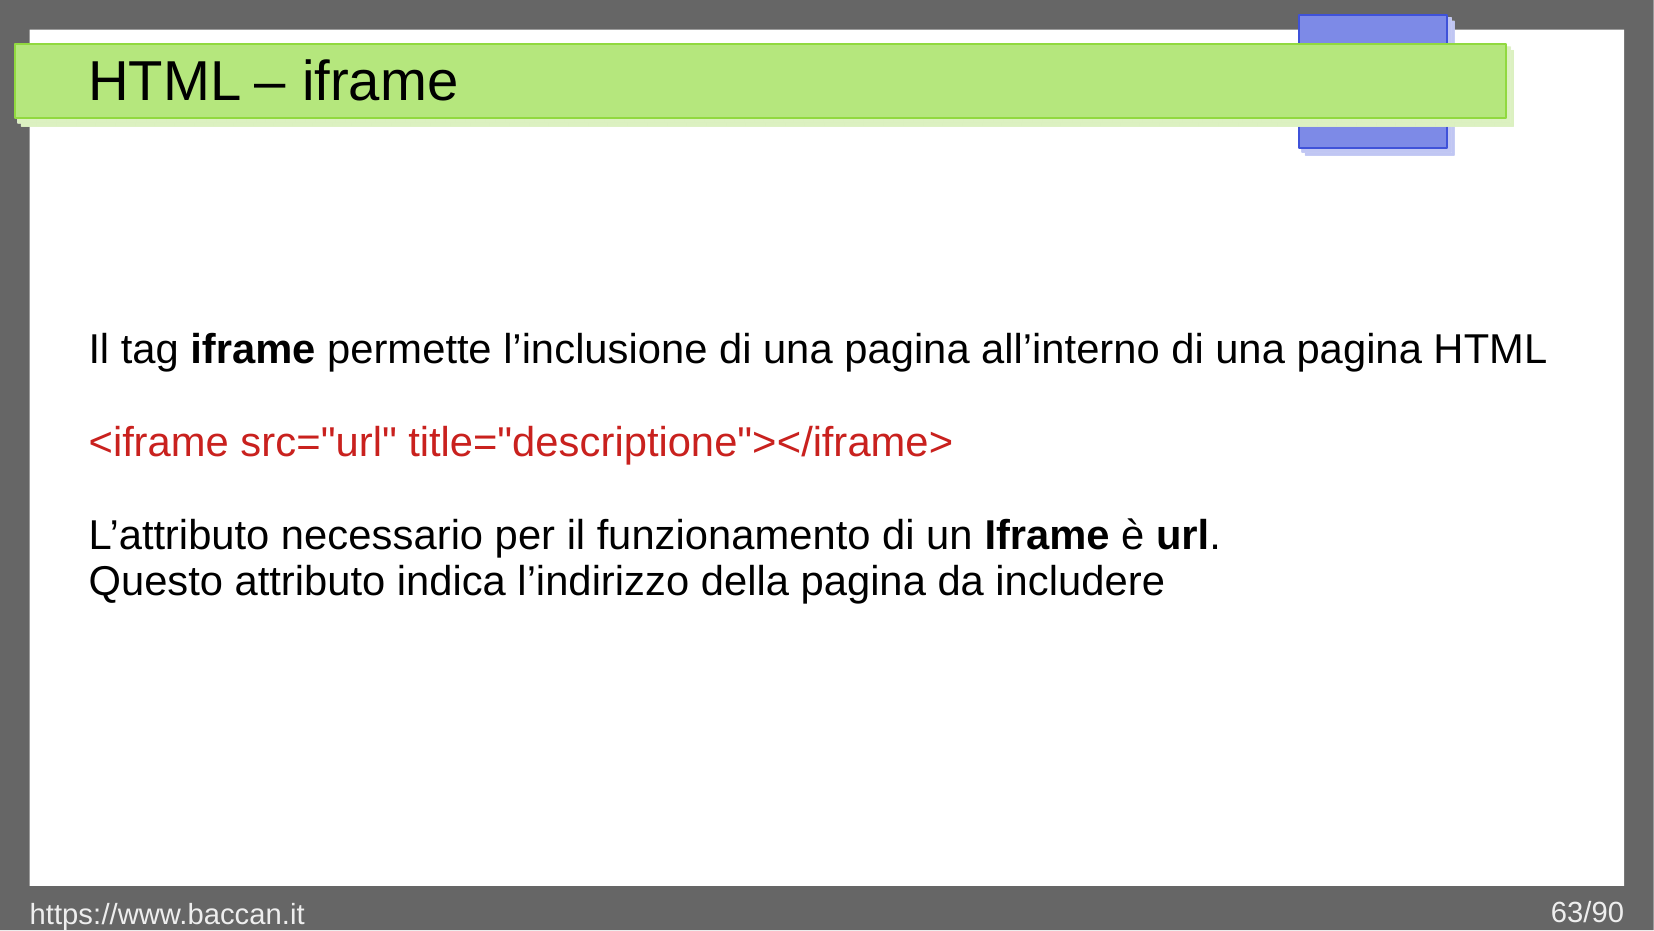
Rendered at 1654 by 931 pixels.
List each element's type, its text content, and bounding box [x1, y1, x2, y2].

text_box Il tag iframe permette l’inclusione di una pagina all’interno di una pagina HTML <iframe src="url" title="descriptione"></iframe> L’attributo necessario per il funzionamento di un Iframe è url. Questo attributo indica l’indirizzo della pagina da includere [88, 147, 1565, 876]
title HTML – iframe [88, 44, 1506, 119]
